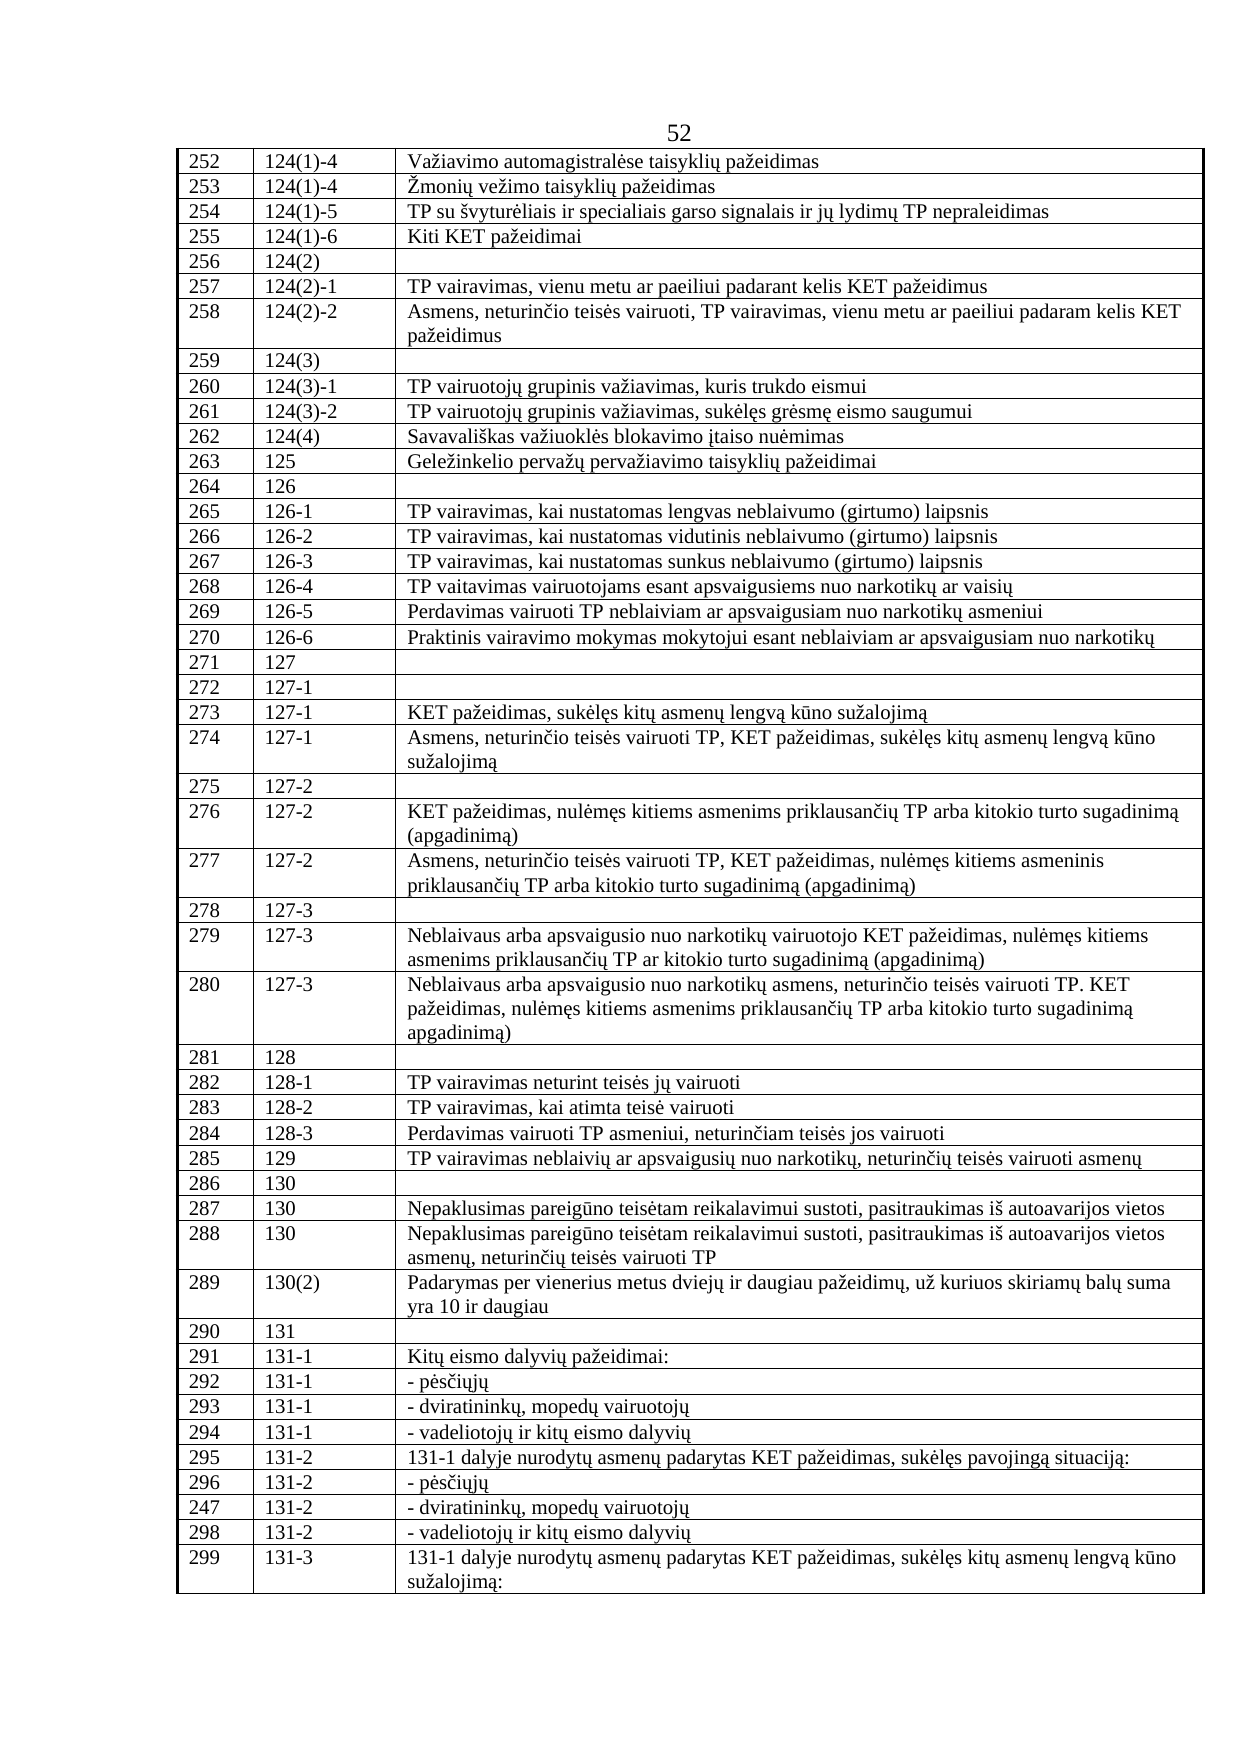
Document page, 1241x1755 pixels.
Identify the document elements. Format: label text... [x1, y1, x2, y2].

table_cell 125 [254, 449, 395, 473]
table_cell TP vairavimas, kai nustatomas vidutinis neblaivumo (girtumo) laipsnis [396, 524, 1202, 548]
table_cell Asmens, neturinčio teisės vairuoti TP, KET pažeidimas, nulėmęs kitiems asmeninis priklausančių TP arba kitokio turto sugadinimą (apgadinimą) [396, 849, 1202, 897]
table_cell 124(2) [254, 249, 395, 273]
table_cell 256 [179, 249, 253, 273]
table_cell 131-1 [254, 1344, 395, 1368]
table_cell 126 [254, 474, 395, 498]
table_cell 299 [179, 1545, 253, 1593]
table_cell 131-1 [254, 1395, 395, 1418]
table_cell Perdavimas vairuoti TP neblaiviam ar apsvaigusiam nuo narkotikų asmeniui [396, 600, 1202, 623]
table_cell 131-1 [254, 1369, 395, 1393]
table_cell 259 [179, 349, 253, 372]
table_cell 126-6 [254, 625, 395, 649]
table_cell 273 [179, 700, 253, 724]
table_cell Asmens, neturinčio teisės vairuoti, TP vairavimas, vienu metu ar paeiliui padaram kelis KET pažeidimus [396, 299, 1202, 347]
table_cell - pėsčiųjų [396, 1369, 1202, 1393]
table_cell 282 [179, 1070, 253, 1094]
table_cell TP vairavimas neturint teisės jų vairuoti [396, 1070, 1202, 1094]
table_cell TP vairuotojų grupinis važiavimas, kuris trukdo eismui [396, 374, 1202, 398]
table_cell 270 [179, 625, 253, 649]
table_cell Padarymas per vienerius metus dviejų ir daugiau pažeidimų, už kuriuos skiriamų balų suma yra 10 ir daugiau [396, 1270, 1202, 1318]
table_cell KET pažeidimas, sukėlęs kitų asmenų lengvą kūno sužalojimą [396, 700, 1202, 724]
table_cell TP vairavimas, kai atimta teisė vairuoti [396, 1095, 1202, 1119]
table_cell 124(2)-1 [254, 274, 395, 298]
table_cell 257 [179, 274, 253, 298]
table_cell 126-4 [254, 574, 395, 598]
table_cell 287 [179, 1196, 253, 1220]
table_cell 127-3 [254, 923, 395, 971]
table_cell 277 [179, 849, 253, 897]
table_cell [396, 675, 1202, 699]
table_cell 278 [179, 898, 253, 922]
table_cell 124(1)-5 [254, 199, 395, 223]
table_cell 131-1 dalyje nurodytų asmenų padarytas KET pažeidimas, sukėlęs pavojingą situaciją: [396, 1445, 1202, 1469]
table_cell 126-3 [254, 549, 395, 573]
table_cell 127-3 [254, 972, 395, 1044]
table_cell 124(1)-4 [254, 174, 395, 198]
table_cell - vadeliotojų ir kitų eismo dalyvių [396, 1420, 1202, 1444]
table_cell 291 [179, 1344, 253, 1368]
table_cell 283 [179, 1095, 253, 1119]
table_cell 127-1 [254, 675, 395, 699]
table_cell [396, 349, 1202, 372]
table_cell 131-1 dalyje nurodytų asmenų padarytas KET pažeidimas, sukėlęs kitų asmenų lengvą kūno sužalojimą: [396, 1545, 1202, 1593]
table_cell 292 [179, 1369, 253, 1393]
table_cell 253 [179, 174, 253, 198]
table_cell 128-3 [254, 1120, 395, 1144]
table_cell 271 [179, 650, 253, 674]
table_cell Žmonių vežimo taisyklių pažeidimas [396, 174, 1202, 198]
table_cell 128 [254, 1045, 395, 1069]
table_cell 131-2 [254, 1445, 395, 1469]
table_cell Kiti KET pažeidimai [396, 224, 1202, 248]
table_cell 130(2) [254, 1270, 395, 1318]
table_cell 131-2 [254, 1495, 395, 1519]
table_cell TP su švyturėliais ir specialiais garso signalais ir jų lydimų TP nepraleidimas [396, 199, 1202, 223]
table_cell Praktinis vairavimo mokymas mokytojui esant neblaiviam ar apsvaigusiam nuo narkotikų [396, 625, 1202, 649]
table_cell Neblaivaus arba apsvaigusio nuo narkotikų asmens, neturinčio teisės vairuoti TP. KET pažeidimas, nulėmęs kitiems asmenims priklausančių TP arba kitokio turto sugadinimą apgadinimą) [396, 972, 1202, 1044]
table_cell TP vaitavimas vairuotojams esant apsvaigusiems nuo narkotikų ar vaisių [396, 574, 1202, 598]
table_cell KET pažeidimas, nulėmęs kitiems asmenims priklausančių TP arba kitokio turto sugadinimą (apgadinimą) [396, 799, 1202, 847]
table_cell 280 [179, 972, 253, 1044]
table_cell 131-2 [254, 1470, 395, 1494]
table_cell TP vairavimas, vienu metu ar paeiliui padarant kelis KET pažeidimus [396, 274, 1202, 298]
table_cell 290 [179, 1319, 253, 1343]
table_cell Perdavimas vairuoti TP asmeniui, neturinčiam teisės jos vairuoti [396, 1120, 1202, 1144]
table_cell 296 [179, 1470, 253, 1494]
table_cell 128-2 [254, 1095, 395, 1119]
table_cell TP vairavimas, kai nustatomas lengvas neblaivumo (girtumo) laipsnis [396, 499, 1202, 523]
table_cell 127-1 [254, 725, 395, 773]
table_cell [396, 774, 1202, 798]
table_cell 126-1 [254, 499, 395, 523]
table_cell 124(3) [254, 349, 395, 372]
table_cell 258 [179, 299, 253, 347]
table_cell TP vairuotojų grupinis važiavimas, sukėlęs grėsmę eismo saugumui [396, 399, 1202, 423]
table_cell Asmens, neturinčio teisės vairuoti TP, KET pažeidimas, sukėlęs kitų asmenų lengvą kūno sužalojimą [396, 725, 1202, 773]
table_cell 295 [179, 1445, 253, 1469]
table_cell 131-2 [254, 1520, 395, 1544]
table_cell 264 [179, 474, 253, 498]
table_cell 274 [179, 725, 253, 773]
table_cell 293 [179, 1395, 253, 1418]
table_cell 124(3)-2 [254, 399, 395, 423]
table_cell 124(1)-6 [254, 224, 395, 248]
table_cell Kitų eismo dalyvių pažeidimai: [396, 1344, 1202, 1368]
table_cell Važiavimo automagistralėse taisyklių pažeidimas [396, 149, 1202, 173]
table_cell 255 [179, 224, 253, 248]
table_cell Savavališkas važiuoklės blokavimo įtaiso nuėmimas [396, 424, 1202, 448]
table_cell [396, 1319, 1202, 1343]
table_cell 130 [254, 1196, 395, 1220]
table_cell 124(2)-2 [254, 299, 395, 347]
table_cell 127-2 [254, 774, 395, 798]
table_cell 124(3)-1 [254, 374, 395, 398]
table_cell 247 [179, 1495, 253, 1519]
table_cell 285 [179, 1146, 253, 1169]
table_cell 126-5 [254, 600, 395, 623]
table_cell 127-3 [254, 898, 395, 922]
table_cell 124(1)-4 [254, 149, 395, 173]
table_cell 254 [179, 199, 253, 223]
table_cell [396, 650, 1202, 674]
table_cell 260 [179, 374, 253, 398]
table_cell 130 [254, 1171, 395, 1195]
table_cell Neblaivaus arba apsvaigusio nuo narkotikų vairuotojo KET pažeidimas, nulėmęs kitiems asmenims priklausančių TP ar kitokio turto sugadinimą (apgadinimą) [396, 923, 1202, 971]
table_cell 286 [179, 1171, 253, 1195]
table_cell 269 [179, 600, 253, 623]
table_cell [396, 1171, 1202, 1195]
table_cell 281 [179, 1045, 253, 1069]
table_cell [396, 1045, 1202, 1069]
table_cell 129 [254, 1146, 395, 1169]
table_cell 261 [179, 399, 253, 423]
table_cell 266 [179, 524, 253, 548]
table_cell - dviratininkų, mopedų vairuotojų [396, 1395, 1202, 1418]
table_cell 288 [179, 1221, 253, 1269]
table_cell 124(4) [254, 424, 395, 448]
table_cell Nepaklusimas pareigūno teisėtam reikalavimui sustoti, pasitraukimas iš autoavarijos vietos [396, 1196, 1202, 1220]
table_cell [396, 474, 1202, 498]
table_cell 267 [179, 549, 253, 573]
table_cell 127-2 [254, 849, 395, 897]
table_cell 131 [254, 1319, 395, 1343]
table_cell [396, 249, 1202, 273]
table_cell TP vairavimas, kai nustatomas sunkus neblaivumo (girtumo) laipsnis [396, 549, 1202, 573]
table_cell 268 [179, 574, 253, 598]
table_cell Nepaklusimas pareigūno teisėtam reikalavimui sustoti, pasitraukimas iš autoavarijos vietos asmenų, neturinčių teisės vairuoti TP [396, 1221, 1202, 1269]
table_cell 298 [179, 1520, 253, 1544]
table_cell 272 [179, 675, 253, 699]
table_cell 130 [254, 1221, 395, 1269]
table_cell - vadeliotojų ir kitų eismo dalyvių [396, 1520, 1202, 1544]
table_cell TP vairavimas neblaivių ar apsvaigusių nuo narkotikų, neturinčių teisės vairuoti asmenų [396, 1146, 1202, 1169]
table_cell 128-1 [254, 1070, 395, 1094]
table_cell 127-1 [254, 700, 395, 724]
table_cell - pėsčiųjų [396, 1470, 1202, 1494]
table_cell 275 [179, 774, 253, 798]
table_cell 279 [179, 923, 253, 971]
table_cell 263 [179, 449, 253, 473]
table_cell 265 [179, 499, 253, 523]
table_cell 131-1 [254, 1420, 395, 1444]
table_cell 289 [179, 1270, 253, 1318]
table_cell 252 [179, 149, 253, 173]
table_cell [396, 898, 1202, 922]
table_cell 294 [179, 1420, 253, 1444]
table_cell 127-2 [254, 799, 395, 847]
table_cell 127 [254, 650, 395, 674]
table_cell 131-3 [254, 1545, 395, 1593]
table_cell 276 [179, 799, 253, 847]
table_cell 262 [179, 424, 253, 448]
table_cell Geležinkelio pervažų pervažiavimo taisyklių pažeidimai [396, 449, 1202, 473]
table_cell 284 [179, 1120, 253, 1144]
table_cell - dviratininkų, mopedų vairuotojų [396, 1495, 1202, 1519]
table_cell 126-2 [254, 524, 395, 548]
